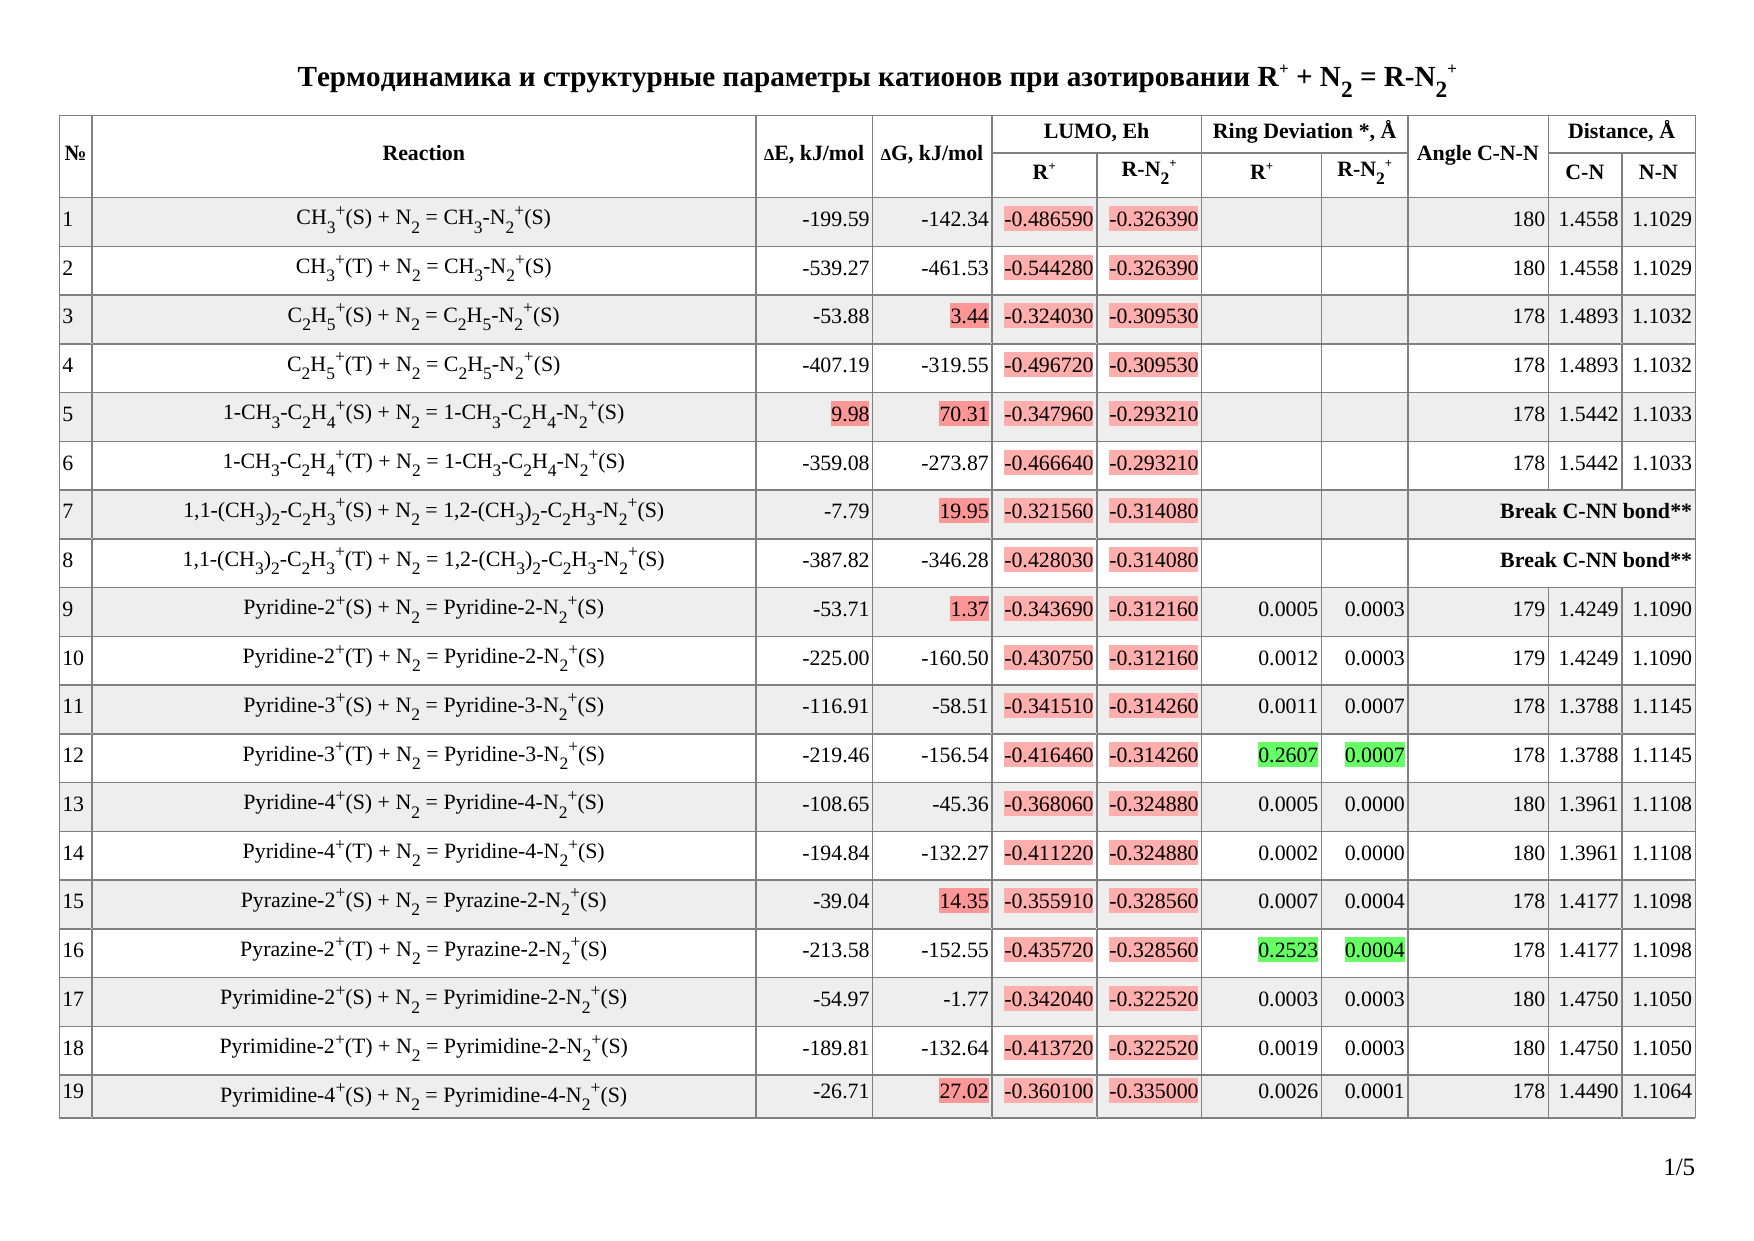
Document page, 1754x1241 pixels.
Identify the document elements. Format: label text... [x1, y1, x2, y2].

table_cell 1.4558 [1549, 247, 1621, 294]
table_cell 1.1050 [1623, 1027, 1695, 1074]
table_cell -152.55 [873, 930, 991, 977]
table_header LUMO, Eh [993, 116, 1201, 152]
table_cell 4 [60, 345, 91, 392]
table_cell 0.0019 [1202, 1027, 1321, 1074]
table_cell 9 [60, 588, 91, 636]
table_cell -1.77 [873, 978, 991, 1026]
table_cell -0.309530 [1098, 296, 1201, 343]
table_cell 1.4177 [1549, 881, 1621, 928]
table_cell [1202, 491, 1321, 538]
table_cell CH3+(T) + N2 = CH3-N2+(S) [93, 247, 755, 294]
table_cell -0.324880 [1098, 783, 1201, 831]
table_cell 1.1029 [1623, 247, 1695, 294]
table_cell -39.04 [757, 881, 872, 928]
table_cell 1.4893 [1549, 296, 1621, 343]
table_cell 178 [1409, 345, 1548, 392]
table_cell 178 [1409, 296, 1548, 343]
table_cell 1,1-(CH3)2-C2H3+(S) + N2 = 1,2-(CH3)2-C2H3-N2+(S) [93, 491, 755, 538]
table_cell 1.3961 [1549, 783, 1621, 831]
table_cell 1.1108 [1623, 832, 1695, 879]
table_cell 0.0007 [1322, 735, 1407, 782]
table_cell 8 [60, 540, 91, 587]
table_cell -0.328560 [1098, 881, 1201, 928]
table_cell 0.0003 [1202, 978, 1321, 1026]
table_cell -461.53 [873, 247, 991, 294]
table_cell [1322, 540, 1407, 587]
table_cell Pyrazine-2+(T) + N2 = Pyrazine-2-N2+(S) [93, 930, 755, 977]
table_cell 178 [1409, 930, 1548, 977]
table_cell 1.1145 [1623, 735, 1695, 782]
table_cell -539.27 [757, 247, 872, 294]
table_cell 11 [60, 686, 91, 733]
table_cell 0.0002 [1202, 832, 1321, 879]
table_cell CH3+(S) + N2 = CH3-N2+(S) [93, 198, 755, 246]
table_cell [1322, 296, 1407, 343]
table_cell -199.59 [757, 198, 872, 246]
table_cell 1.3788 [1549, 686, 1621, 733]
table_cell -0.312160 [1098, 637, 1201, 684]
table_cell 1.1098 [1623, 881, 1695, 928]
table_cell -108.65 [757, 783, 872, 831]
table_cell 1.4750 [1549, 978, 1621, 1026]
table_cell C-N [1549, 154, 1621, 197]
table_cell -58.51 [873, 686, 991, 733]
table_header № [60, 116, 91, 197]
table_cell [1322, 345, 1407, 392]
table_cell -0.343690 [993, 588, 1096, 636]
table_cell Pyridine-2+(S) + N2 = Pyridine-2-N2+(S) [93, 588, 755, 636]
table_cell 1.4490 [1549, 1076, 1621, 1117]
table_cell -0.496720 [993, 345, 1096, 392]
table_cell 1.1050 [1623, 978, 1695, 1026]
table_cell -189.81 [757, 1027, 872, 1074]
table_cell 1.4177 [1549, 930, 1621, 977]
table_cell [1202, 247, 1321, 294]
table_cell -219.46 [757, 735, 872, 782]
table_cell -273.87 [873, 442, 991, 489]
table_cell 178 [1409, 686, 1548, 733]
table_cell -0.326390 [1098, 198, 1201, 246]
table_cell 1.1029 [1623, 198, 1695, 246]
table_cell -0.341510 [993, 686, 1096, 733]
table_cell 70.31 [873, 393, 991, 441]
table_cell 1.4558 [1549, 198, 1621, 246]
table_cell [1322, 442, 1407, 489]
table_cell -0.312160 [1098, 588, 1201, 636]
table_cell Break C-NN bond** [1409, 491, 1695, 538]
table_cell 0.0012 [1202, 637, 1321, 684]
table_cell -45.36 [873, 783, 991, 831]
table_cell -142.34 [873, 198, 991, 246]
table_cell 0.0003 [1322, 588, 1407, 636]
table_cell 180 [1409, 978, 1548, 1026]
table_cell Pyrimidine-2+(S) + N2 = Pyrimidine-2-N2+(S) [93, 978, 755, 1026]
table_cell 9.98 [757, 393, 872, 441]
table_cell 3 [60, 296, 91, 343]
table_cell -116.91 [757, 686, 872, 733]
table_cell Pyridine-4+(T) + N2 = Pyridine-4-N2+(S) [93, 832, 755, 879]
table_cell N-N [1623, 154, 1695, 197]
table_cell -0.368060 [993, 783, 1096, 831]
table_cell 1.1032 [1623, 296, 1695, 343]
table_cell 13 [60, 783, 91, 831]
table_cell 19 [60, 1076, 91, 1117]
table_cell -53.71 [757, 588, 872, 636]
table_cell -0.430750 [993, 637, 1096, 684]
table_cell -0.328560 [1098, 930, 1201, 977]
table_cell 1,1-(CH3)2-C2H3+(T) + N2 = 1,2-(CH3)2-C2H3-N2+(S) [93, 540, 755, 587]
table_header ∆E, kJ/mol [757, 116, 872, 197]
table_cell -225.00 [757, 637, 872, 684]
table_header ∆G, kJ/mol [873, 116, 991, 197]
table_cell 1.4893 [1549, 345, 1621, 392]
table_cell -0.314080 [1098, 540, 1201, 587]
table_cell 1.4249 [1549, 637, 1621, 684]
table_cell 1.3788 [1549, 735, 1621, 782]
table_header Distance, Å [1549, 116, 1695, 152]
table_cell 14.35 [873, 881, 991, 928]
table_cell -0.544280 [993, 247, 1096, 294]
table_cell -26.71 [757, 1076, 872, 1117]
table_cell -7.79 [757, 491, 872, 538]
table_cell Pyridine-3+(T) + N2 = Pyridine-3-N2+(S) [93, 735, 755, 782]
table_cell -0.435720 [993, 930, 1096, 977]
table_cell 1-CH3-C2H4+(T) + N2 = 1-CH3-C2H4-N2+(S) [93, 442, 755, 489]
table_cell -194.84 [757, 832, 872, 879]
table_cell -0.314260 [1098, 735, 1201, 782]
table_cell 180 [1409, 1027, 1548, 1074]
table_cell 1.1108 [1623, 783, 1695, 831]
table_cell 6 [60, 442, 91, 489]
table_cell 0.0007 [1202, 881, 1321, 928]
table_cell -0.321560 [993, 491, 1096, 538]
table_cell 180 [1409, 247, 1548, 294]
table_cell -160.50 [873, 637, 991, 684]
table_cell 7 [60, 491, 91, 538]
table_cell R+ [1202, 154, 1321, 197]
table_cell 180 [1409, 783, 1548, 831]
table_cell 18 [60, 1027, 91, 1074]
table_cell -0.335000 [1098, 1076, 1201, 1117]
table_cell R-N2+ [1098, 154, 1201, 197]
table_cell R+ [993, 154, 1096, 197]
table_cell 5 [60, 393, 91, 441]
table_cell Pyrimidine-4+(S) + N2 = Pyrimidine-4-N2+(S) [93, 1076, 755, 1117]
table_cell 1.1032 [1623, 345, 1695, 392]
table_cell 0.0000 [1322, 783, 1407, 831]
table_cell 0.0003 [1322, 637, 1407, 684]
table_cell -319.55 [873, 345, 991, 392]
table_cell [1202, 540, 1321, 587]
table_cell 1.1033 [1623, 393, 1695, 441]
table_cell -0.293210 [1098, 393, 1201, 441]
table_cell C2H5+(S) + N2 = C2H5-N2+(S) [93, 296, 755, 343]
table_cell 1.1098 [1623, 930, 1695, 977]
table_cell 0.0005 [1202, 783, 1321, 831]
table_cell 1.1090 [1623, 588, 1695, 636]
table_cell -0.326390 [1098, 247, 1201, 294]
table_cell 3.44 [873, 296, 991, 343]
table_cell 1.4249 [1549, 588, 1621, 636]
table_cell 0.0003 [1322, 978, 1407, 1026]
table_header Ring Deviation *, Å [1202, 116, 1407, 152]
table_cell 1.5442 [1549, 393, 1621, 441]
table_cell [1202, 345, 1321, 392]
table_cell 0.0026 [1202, 1076, 1321, 1117]
table_cell -359.08 [757, 442, 872, 489]
table_cell -0.309530 [1098, 345, 1201, 392]
table_cell 27.02 [873, 1076, 991, 1117]
table_cell 16 [60, 930, 91, 977]
subtitle Термодинамика и структурные параметры катионов при азотировании R+ + N2 = R-N2+ [59, 59, 1695, 102]
table_cell 0.0004 [1322, 881, 1407, 928]
table_cell -132.27 [873, 832, 991, 879]
table_cell [1322, 393, 1407, 441]
table_cell 0.0004 [1322, 930, 1407, 977]
table_cell 12 [60, 735, 91, 782]
table_cell 1.1145 [1623, 686, 1695, 733]
table_cell Pyridine-4+(S) + N2 = Pyridine-4-N2+(S) [93, 783, 755, 831]
table_cell 179 [1409, 588, 1548, 636]
table_cell -0.324030 [993, 296, 1096, 343]
table_cell -0.293210 [1098, 442, 1201, 489]
table_cell 17 [60, 978, 91, 1026]
table_cell 0.0005 [1202, 588, 1321, 636]
table_cell Pyrazine-2+(S) + N2 = Pyrazine-2-N2+(S) [93, 881, 755, 928]
table_cell 178 [1409, 393, 1548, 441]
table_cell 1 [60, 198, 91, 246]
table_cell 179 [1409, 637, 1548, 684]
table_cell -53.88 [757, 296, 872, 343]
table_cell 2 [60, 247, 91, 294]
table_header Reaction [93, 116, 755, 197]
table_cell -387.82 [757, 540, 872, 587]
table_cell 0.0011 [1202, 686, 1321, 733]
table_cell -0.466640 [993, 442, 1096, 489]
table_cell 1.4750 [1549, 1027, 1621, 1074]
table_cell 1.3961 [1549, 832, 1621, 879]
table_cell [1322, 247, 1407, 294]
table_cell -0.428030 [993, 540, 1096, 587]
table_cell -0.347960 [993, 393, 1096, 441]
table_cell 19.95 [873, 491, 991, 538]
table_cell 178 [1409, 442, 1548, 489]
table_header Angle C-N-N [1409, 116, 1548, 197]
table_cell C2H5+(T) + N2 = C2H5-N2+(S) [93, 345, 755, 392]
table_cell 0.0001 [1322, 1076, 1407, 1117]
table_cell Pyrimidine-2+(T) + N2 = Pyrimidine-2-N2+(S) [93, 1027, 755, 1074]
table_cell [1202, 296, 1321, 343]
table_cell 15 [60, 881, 91, 928]
table_cell 14 [60, 832, 91, 879]
table_cell R-N2+ [1322, 154, 1407, 197]
table_cell Break C-NN bond** [1409, 540, 1695, 587]
table_cell -0.355910 [993, 881, 1096, 928]
table_cell 10 [60, 637, 91, 684]
table_cell 1.5442 [1549, 442, 1621, 489]
table_cell -407.19 [757, 345, 872, 392]
table_cell [1322, 491, 1407, 538]
table_cell Pyridine-3+(S) + N2 = Pyridine-3-N2+(S) [93, 686, 755, 733]
table_cell 1.1033 [1623, 442, 1695, 489]
table_cell 0.0007 [1322, 686, 1407, 733]
table_cell 1-CH3-C2H4+(S) + N2 = 1-CH3-C2H4-N2+(S) [93, 393, 755, 441]
table_cell -0.413720 [993, 1027, 1096, 1074]
table_cell 1.1090 [1623, 637, 1695, 684]
table_cell Pyridine-2+(T) + N2 = Pyridine-2-N2+(S) [93, 637, 755, 684]
table_cell -346.28 [873, 540, 991, 587]
table_cell 178 [1409, 881, 1548, 928]
table_cell -213.58 [757, 930, 872, 977]
table_cell [1202, 393, 1321, 441]
table_cell 178 [1409, 1076, 1548, 1117]
table_cell -156.54 [873, 735, 991, 782]
table_cell -0.324880 [1098, 832, 1201, 879]
table_cell -132.64 [873, 1027, 991, 1074]
table_cell -0.342040 [993, 978, 1096, 1026]
table_cell [1202, 198, 1321, 246]
table_cell -0.360100 [993, 1076, 1096, 1117]
table_cell -54.97 [757, 978, 872, 1026]
table_cell 180 [1409, 832, 1548, 879]
table_cell 0.2523 [1202, 930, 1321, 977]
table_cell 0.0003 [1322, 1027, 1407, 1074]
table_cell [1202, 442, 1321, 489]
table_cell [1322, 198, 1407, 246]
table_cell -0.314260 [1098, 686, 1201, 733]
table_cell -0.416460 [993, 735, 1096, 782]
table_cell 0.2607 [1202, 735, 1321, 782]
table_cell 1.1064 [1623, 1076, 1695, 1117]
table_cell 0.0000 [1322, 832, 1407, 879]
table_cell -0.411220 [993, 832, 1096, 879]
table_cell -0.314080 [1098, 491, 1201, 538]
table_cell 178 [1409, 735, 1548, 782]
table_cell -0.486590 [993, 198, 1096, 246]
table_cell -0.322520 [1098, 978, 1201, 1026]
table_cell -0.322520 [1098, 1027, 1201, 1074]
table_cell 180 [1409, 198, 1548, 246]
table_cell 1.37 [873, 588, 991, 636]
